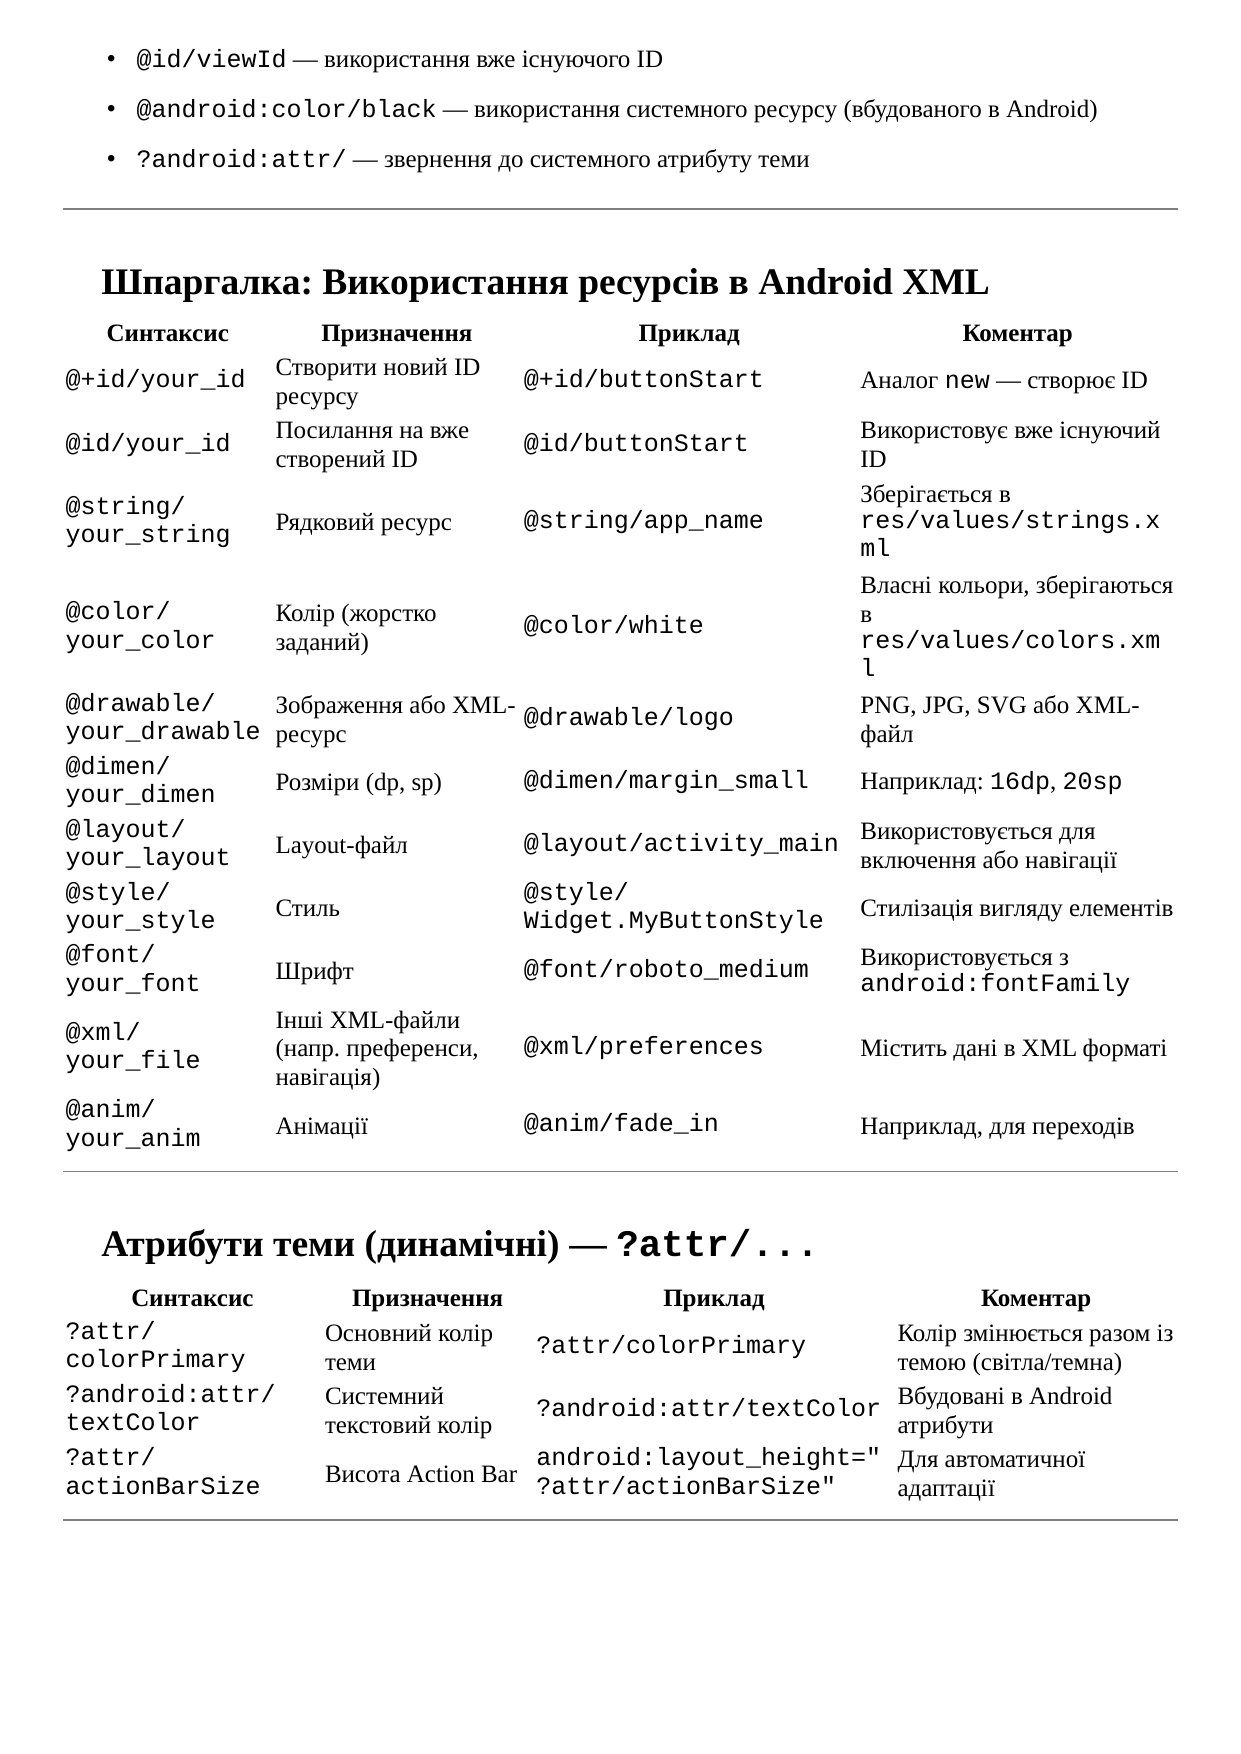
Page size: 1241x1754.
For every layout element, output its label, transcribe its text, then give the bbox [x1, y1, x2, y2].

table_cell @dimen/your_dimen [63, 751, 272, 813]
table_cell Висота Action Bar [322, 1442, 533, 1505]
table_cell @xml/preferences [521, 1002, 857, 1094]
table_cell @dimen/margin_small [521, 751, 857, 813]
table_cell @id/buttonStart [521, 413, 857, 476]
table_cell Власні кольори, зберігаються в res/values/colors.xml [857, 567, 1178, 687]
table_cell Використовується з android:fontFamily [857, 939, 1178, 1002]
table_header Призначення [322, 1280, 533, 1315]
table_cell Зберігається в res/values/strings.xml [857, 476, 1178, 567]
table_cell @layout/activity_main [521, 813, 857, 876]
table_cell @layout/your_layout [63, 813, 272, 876]
subtitle 🎨 Атрибути теми (динамічні) — ?attr/... [62, 1222, 1178, 1268]
table_cell @anim/fade_in [521, 1094, 857, 1156]
table_cell Системний текстовий колір [322, 1378, 533, 1442]
table_cell Колір змінюється разом із темою (світла/темна) [894, 1315, 1178, 1378]
table_cell Стиль [273, 876, 521, 939]
subtitle 🧾 Шпаргалка: Використання ресурсів в Android XML [62, 259, 1178, 302]
table_cell @font/your_font [63, 939, 272, 1002]
table_cell Створити новий ID ресурсу [273, 349, 521, 413]
list @android:color/black — використання системного ресурсу (вбудованого в Android) [107, 94, 1178, 125]
table_header Синтаксис [63, 315, 272, 349]
table_cell Рядковий ресурс [273, 476, 521, 567]
table_header Коментар [857, 315, 1178, 349]
table_cell android:layout_height="?attr/actionBarSize" [533, 1442, 894, 1505]
table_cell Шрифт [273, 939, 521, 1002]
table_cell Для автоматичної адаптації [894, 1442, 1178, 1505]
table_cell @color/white [521, 567, 857, 687]
table_cell @+id/buttonStart [521, 349, 857, 413]
table_cell Layout-файл [273, 813, 521, 876]
table_cell @drawable/your_drawable [63, 687, 272, 751]
table_cell @xml/your_file [63, 1002, 272, 1094]
table_cell Зображення або XML-ресурс [273, 687, 521, 751]
table_cell @string/your_string [63, 476, 272, 567]
table_cell Інші XML-файли (напр. преференси, навігація) [273, 1002, 521, 1094]
table_cell Наприклад: 16dp, 20sp [857, 751, 1178, 813]
table_cell PNG, JPG, SVG або XML-файл [857, 687, 1178, 751]
table_cell ?attr/actionBarSize [63, 1442, 322, 1505]
table_cell ?android:attr/textColor [533, 1378, 894, 1442]
table_cell Містить дані в XML форматі [857, 1002, 1178, 1094]
table_cell Посилання на вже створений ID [273, 413, 521, 476]
table_cell @drawable/logo [521, 687, 857, 751]
table_cell Колір (жорстко заданий) [273, 567, 521, 687]
table_cell @style/Widget.MyButtonStyle [521, 876, 857, 939]
list ?android:attr/ — звернення до системного атрибуту теми [107, 144, 1178, 175]
table_cell Анімації [273, 1094, 521, 1156]
table_cell @+id/your_id [63, 349, 272, 413]
table_cell @color/your_color [63, 567, 272, 687]
list @id/viewId — використання вже існуючого ID [107, 44, 1178, 75]
table_cell @anim/your_anim [63, 1094, 272, 1156]
table_header Приклад [521, 315, 857, 349]
table_cell ?attr/colorPrimary [63, 1315, 322, 1378]
table_header Приклад [533, 1280, 894, 1315]
table_cell Основний колір теми [322, 1315, 533, 1378]
table_cell Стилізація вигляду елементів [857, 876, 1178, 939]
table_cell Використовується для включення або навігації [857, 813, 1178, 876]
table_cell @string/app_name [521, 476, 857, 567]
table_cell Розміри (dp, sp) [273, 751, 521, 813]
table_cell @font/roboto_medium [521, 939, 857, 1002]
table_header Коментар [894, 1280, 1178, 1315]
table_cell ?attr/colorPrimary [533, 1315, 894, 1378]
table_header Призначення [273, 315, 521, 349]
table_cell @id/your_id [63, 413, 272, 476]
table_cell ?android:attr/textColor [63, 1378, 322, 1442]
table_cell Аналог new — створює ID [857, 349, 1178, 413]
table_header Синтаксис [63, 1280, 322, 1315]
table_cell Використовує вже існуючий ID [857, 413, 1178, 476]
table_cell Вбудовані в Android атрибути [894, 1378, 1178, 1442]
table_cell @style/your_style [63, 876, 272, 939]
table_cell Наприклад, для переходів [857, 1094, 1178, 1156]
